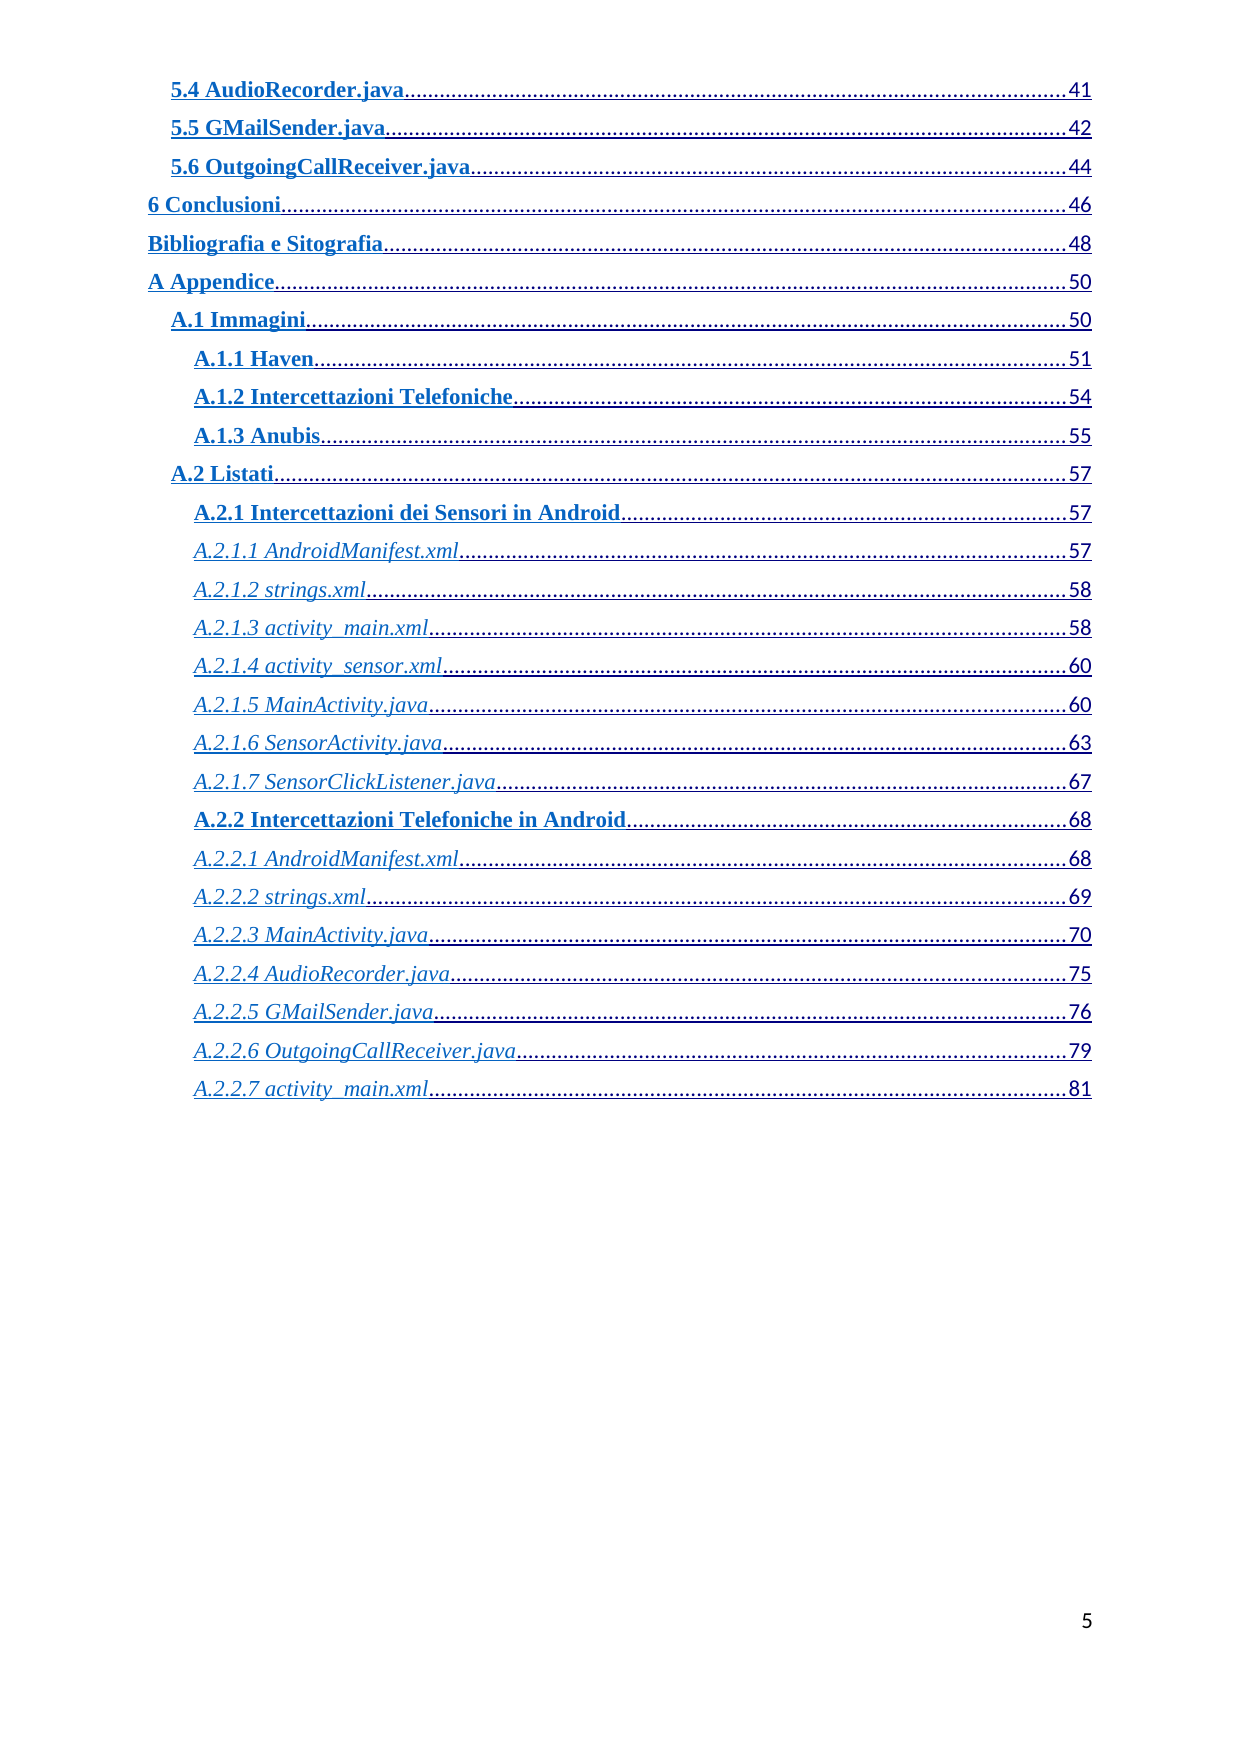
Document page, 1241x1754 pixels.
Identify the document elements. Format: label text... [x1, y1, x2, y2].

text [193, 407, 1092, 411]
text A.2.2.4 AudioRecorder.java 75 [193, 959, 1092, 983]
text Bibliografia e Sitografia 48 [148, 229, 1092, 253]
text A.1.2 Intercettazioni Telefoniche 54 [193, 382, 1092, 406]
text [193, 945, 1092, 949]
text A.2.1.6 SensorActivity.java 63 [193, 728, 1092, 752]
text 5.4 AudioRecorder.java 41 [171, 75, 1092, 99]
text A.2.2.5 GMailSender.java 76 [193, 997, 1092, 1021]
text A.2.1.3 activity_main.xml 58 [193, 613, 1092, 637]
text A.2.2.1 AndroidManifest.xml 68 [193, 844, 1092, 868]
text A Appendice 50 [148, 267, 1092, 291]
text A.2.2.6 OutgoingCallReceiver.java 79 [193, 1036, 1092, 1060]
text [193, 1022, 1092, 1026]
text A.2.2.7 activity_main.xml 81 [193, 1074, 1092, 1098]
text A.2.2.2 strings.xml 69 [193, 882, 1092, 906]
text A.1 Immagini 50 [171, 306, 1092, 329]
text A.2.2 Intercettazioni Telefoniche in Android 68 [193, 805, 1092, 829]
text A.2 Listati 57 [171, 459, 1092, 483]
text A.1.3 Anubis 55 [193, 421, 1092, 445]
text A.2.1.1 AndroidManifest.xml 57 [193, 536, 1092, 560]
text A.2.1.4 activity_sensor.xml 60 [193, 652, 1092, 675]
text 5.6 OutgoingCallReceiver.java 44 [171, 152, 1092, 176]
text A.2.1.5 MainActivity.java 60 [193, 690, 1092, 714]
text 5.5 GMailSender.java 42 [171, 113, 1092, 137]
text A.1.1 Haven 51 [193, 344, 1092, 368]
text 6 Conclusioni 46 [148, 190, 1092, 214]
text A.2.2.3 MainActivity.java 70 [193, 921, 1092, 944]
text A.2.1.7 SensorClickListener.java 67 [193, 767, 1092, 791]
text A.2.1 Intercettazioni dei Sensori in Android 57 [193, 498, 1092, 522]
text A.2.1.2 strings.xml 58 [193, 575, 1092, 599]
